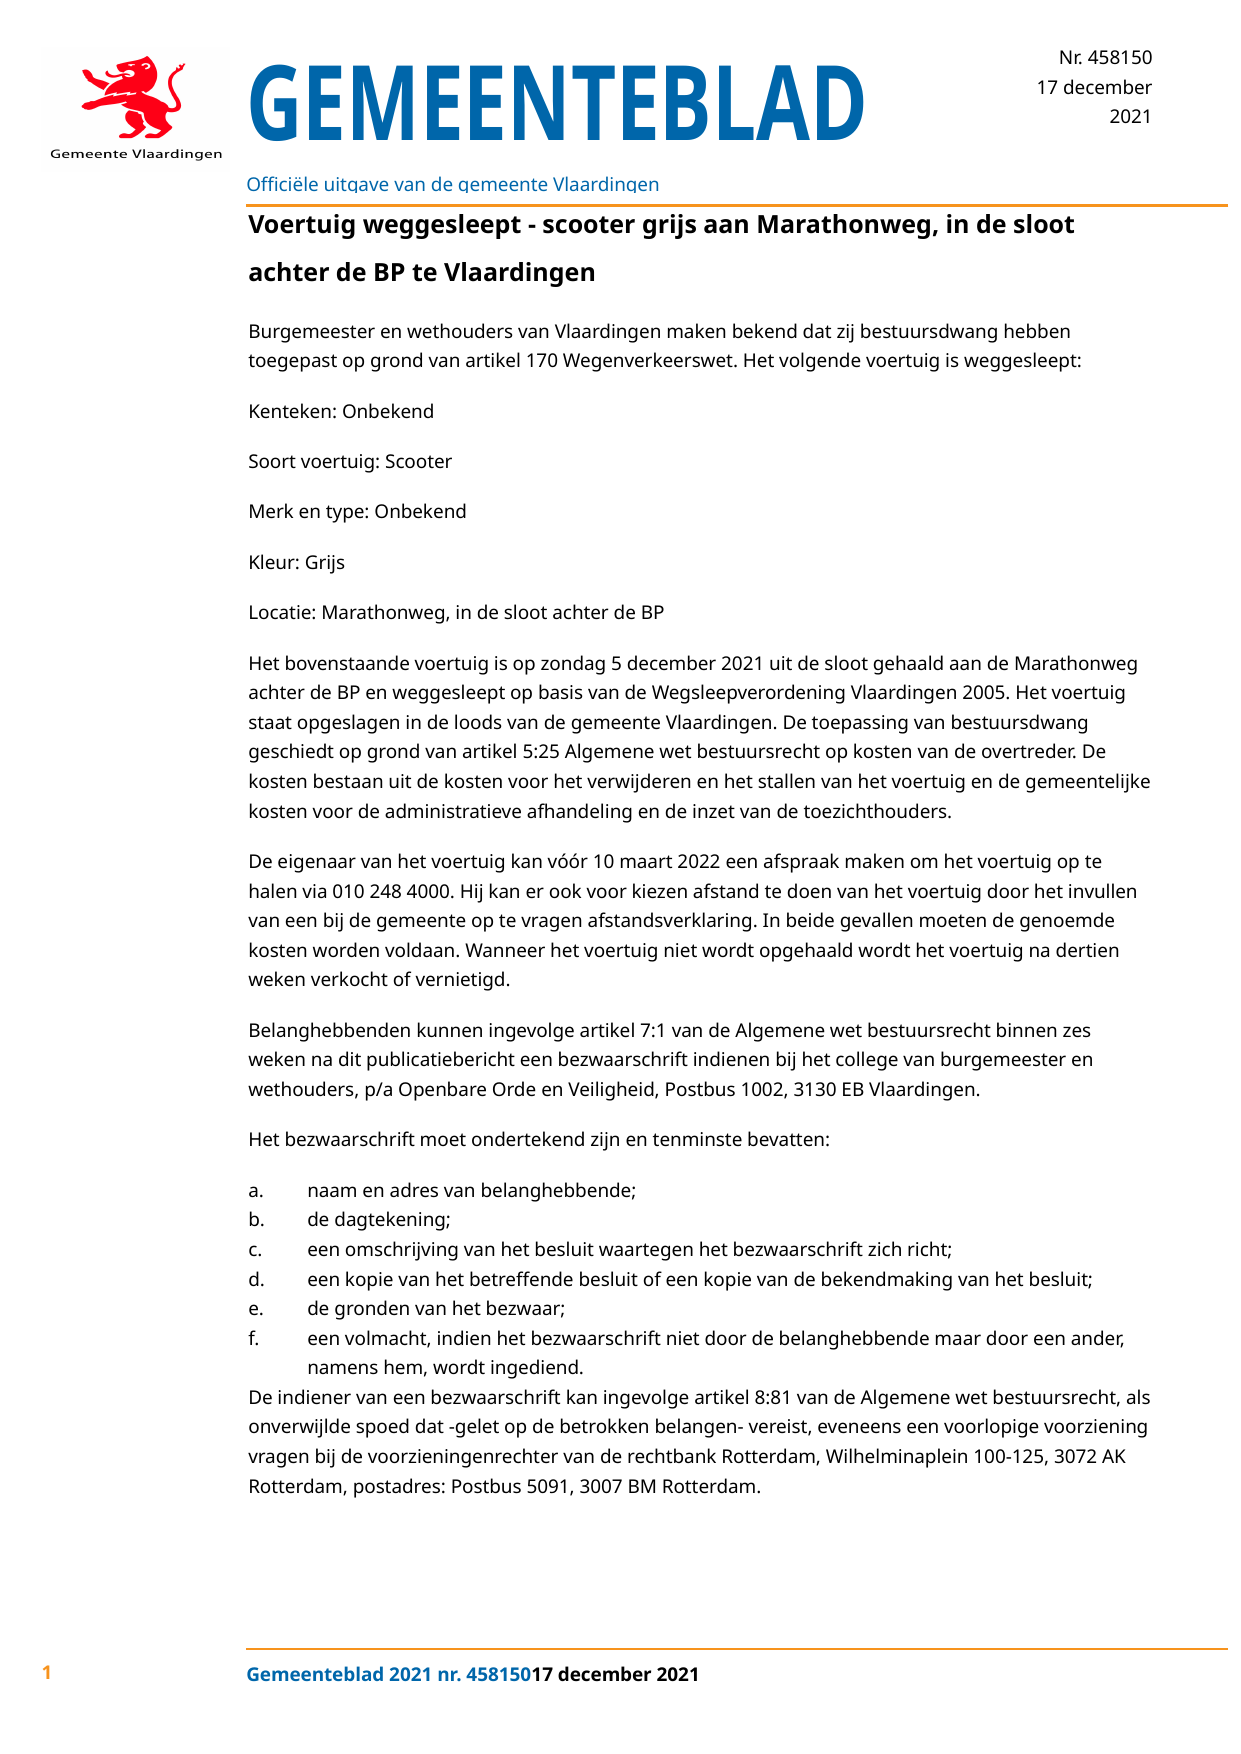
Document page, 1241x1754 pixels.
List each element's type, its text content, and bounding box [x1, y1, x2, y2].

text Het bezwaarschrift moet ondertekend zijn en tenminste bevatten: [248, 1127, 1152, 1152]
text Voertuig weggesleept - scooter grijs aan Marathonweg, in de sloot achter de BP te Vlaardingen [248, 207, 1152, 288]
picture [41, 47, 231, 172]
text Belanghebbenden kunnen ingevolge artikel 7:1 van de Algemene wet bestuursrecht binnen zes weken na dit publicatiebericht een bezwaarschrift indienen bij het college van burgemeester en wethouders, p/a Openbare Orde en Veiligheid, Postbus 1002, 3130 EB Vlaardingen. [248, 1017, 1152, 1102]
list een volmacht, indien het bezwaarschrift niet door de belanghebbende maar door een ander, namens hem, wordt ingediend. [248, 1325, 1152, 1380]
text Locatie: Marathonweg, in de sloot achter de BP [248, 599, 1152, 625]
list naam en adres van belanghebbende; [248, 1177, 1152, 1203]
text Kenteken: Onbekend [248, 398, 1152, 424]
text Merk en type: Onbekend [248, 499, 1152, 524]
list een kopie van het betreffende besluit of een kopie van de bekendmaking van het besluit; [248, 1266, 1152, 1292]
text Kleur: Grijs [248, 549, 1152, 575]
text De indiener van een bezwaarschrift kan ingevolge artikel 8:81 van de Algemene wet bestuursrecht, als onverwijlde spoed dat -gelet op de betrokken belangen- vereist, eveneens een voorlopige voorziening vragen bij de voorzieningenrechter van de rechtbank Rotterdam, Wilhelminaplein 100-125, 3072 AK Rotterdam, postadres: Postbus 5091, 3007 BM Rotterdam. [248, 1384, 1152, 1499]
text Het bovenstaande voertuig is op zondag 5 december 2021 uit de sloot gehaald aan de Marathonweg achter de BP en weggesleept op basis van de Wegsleepverordening Vlaardingen 2005. Het voertuig staat opgeslagen in de loods van de gemeente Vlaardingen. De toepassing van bestuursdwang geschiedt op grond van artikel 5:25 Algemene wet bestuursrecht op kosten van de overtreder. De kosten bestaan uit de kosten voor het verwijderen en het stallen van het voertuig en de gemeentelijke kosten voor de administratieve afhandeling en de inzet van de toezichthouders. [248, 650, 1152, 824]
text Burgemeester en wethouders van Vlaardingen maken bekend dat zij bestuursdwang hebben toegepast op grond van artikel 170 Wegenverkeerswet. Het volgende voertuig is weggesleept: [248, 318, 1152, 373]
list een omschrijving van het besluit waartegen het bezwaarschrift zich richt; [248, 1236, 1152, 1262]
list de dagtekening; [248, 1207, 1152, 1232]
text Soort voertuig: Scooter [248, 448, 1152, 474]
list de gronden van het bezwaar; [248, 1295, 1152, 1321]
text De eigenaar van het voertuig kan vóór 10 maart 2022 een afspraak maken om het voertuig op te halen via 010 248 4000. Hij kan er ook voor kiezen afstand te doen van het voertuig door het invullen van een bij de gemeente op te vragen afstandsverklaring. In beide gevallen moeten de genoemde kosten worden voldaan. Wanneer het voertuig niet wordt opgehaald wordt het voertuig na dertien weken verkocht of vernietigd. [248, 848, 1152, 992]
